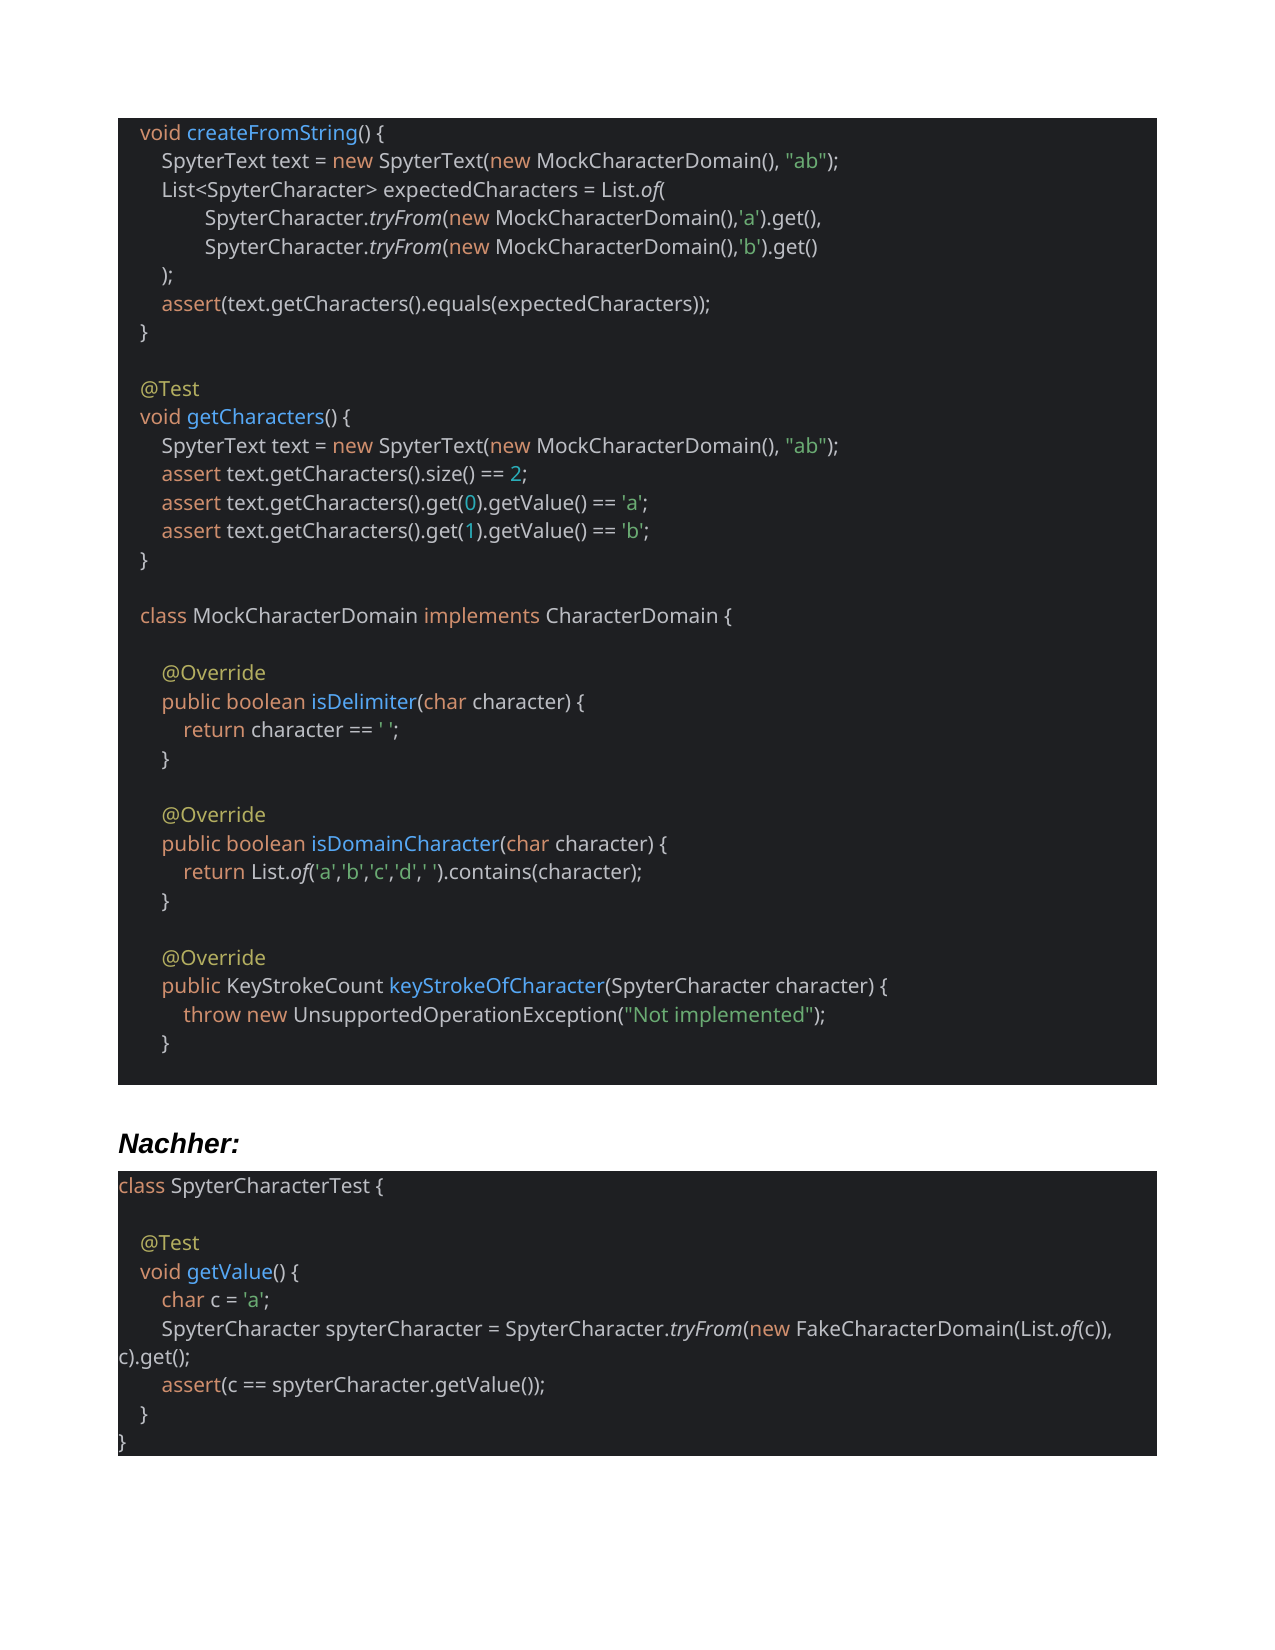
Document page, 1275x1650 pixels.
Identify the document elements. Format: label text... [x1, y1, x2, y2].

text class SpyterCharacterTest { @Test void getValue() { char c = 'a'; SpyterCharacter spyterCharacter = SpyterCharacter.tryFrom(new FakeCharacterDomain(List.of(c)), c).get(); assert(c == spyterCharacter.getValue()); } } [118, 1171, 1157, 1456]
subtitle Nachher: [118, 1127, 1157, 1159]
text void createFromString() { SpyterText text = new SpyterText(new MockCharacterDomain(), "ab"); List<SpyterCharacter> expectedCharacters = List.of( SpyterCharacter.tryFrom(new MockCharacterDomain(),'a').get(), SpyterCharacter.tryFrom(new MockCharacterDomain(),'b').get() ); assert(text.getCharacters().equals(expectedCharacters)); } @Test void getCharacters() { SpyterText text = new SpyterText(new MockCharacterDomain(), "ab"); assert text.getCharacters().size() == 2; assert text.getCharacters().get(0).getValue() == 'a'; assert text.getCharacters().get(1).getValue() == 'b'; } class MockCharacterDomain implements CharacterDomain { @Override public boolean isDelimiter(char character) { return character == ' '; } @Override public boolean isDomainCharacter(char character) { return List.of('a','b','c','d',' ').contains(character); } @Override public KeyStrokeCount keyStrokeOfCharacter(SpyterCharacter character) { throw new UnsupportedOperationException("Not implemented"); } [118, 118, 1157, 1085]
